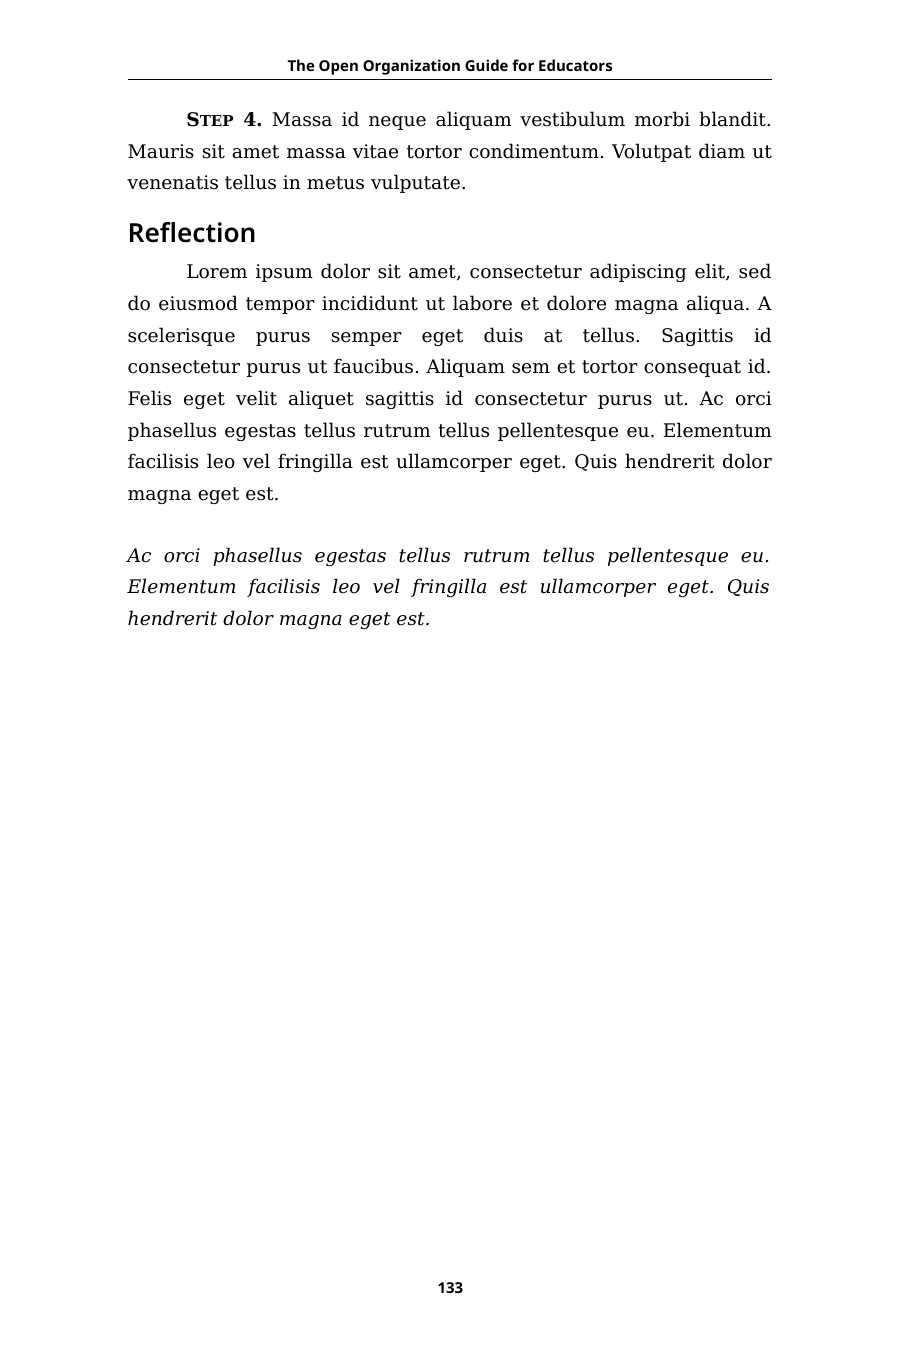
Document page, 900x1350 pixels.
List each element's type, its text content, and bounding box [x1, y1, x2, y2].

text Ac orci phasellus egestas tellus rutrum tellus pellentesque eu. Elementum facilisis leo vel fringilla est ullamcorper eget. Quis hendrerit dolor magna eget est. [127, 545, 772, 630]
text Step 4. Massa id neque aliquam vestibulum morbi blandit. Mauris sit amet massa vitae tortor condimentum. Volutpat diam ut venenatis tellus in metus vulputate. [127, 109, 772, 194]
text Lorem ipsum dolor sit amet, consectetur adipiscing elit, sed do eiusmod tempor incididunt ut labore et dolore magna aliqua. A scelerisque purus semper eget duis at tellus. Sagittis id consectetur purus ut faucibus. Aliquam sem et tortor consequat id. Felis eget velit aliquet sagittis id consectetur purus ut. Ac orci phasellus egestas tellus rutrum tellus pellentesque eu. Elementum facilisis leo vel fringilla est ullamcorper eget. Quis hendrerit dolor magna eget est. [127, 261, 772, 505]
subtitle Reflection [127, 218, 772, 249]
